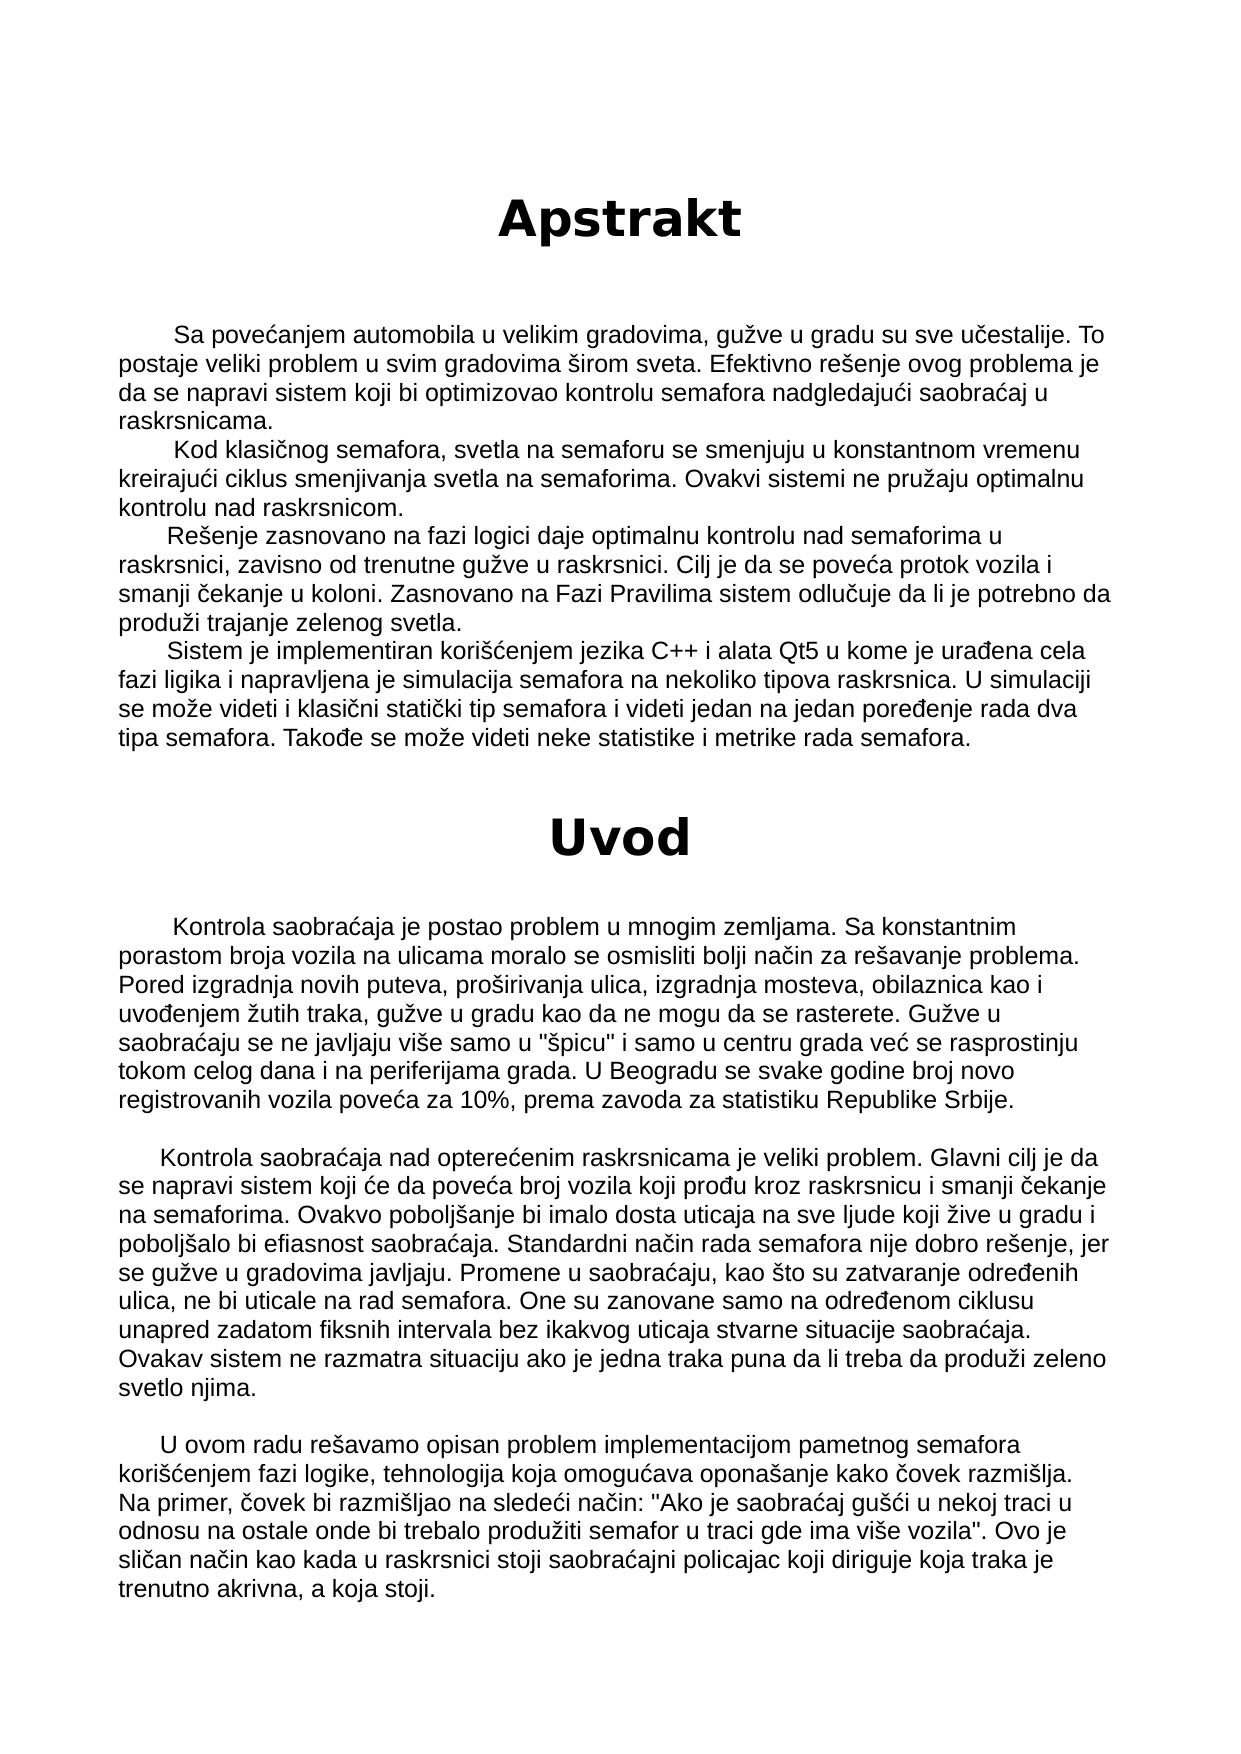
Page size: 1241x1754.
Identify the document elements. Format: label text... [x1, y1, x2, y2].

text Kontrola saobraćaja je postao problem u mnogim zemljama. Sa konstantnim porastom broja vozila na ulicama moralo se osmisliti bolji način za rešavanje problema. Pored izgradnja novih puteva, proširivanja ulica, izgradnja mosteva, obilaznica kao i uvođenjem žutih traka, gužve u gradu kao da ne mogu da se rasterete. Gužve u saobraćaju se ne javljaju više samo u "špicu" i samo u centru grada već se rasprostinju tokom celog dana i na periferijama grada. U Beogradu se svake godine broj novo registrovanih vozila poveća za 10%, prema zavoda za statistiku Republike Srbije. [118, 910, 1122, 1114]
text U ovom radu rešavamo opisan problem implementacijom pametnog semafora korišćenjem fazi logike, tehnologija koja omogućava oponašanje kako čovek razmišlja. [118, 1430, 1122, 1488]
text Apstrakt [118, 190, 1122, 248]
text Kod klasičnog semafora, svetla na semaforu se smenjuju u konstantnom vremenu kreirajući ciklus smenjivanja svetla na semaforima. Ovakvi sistemi ne pružaju optimalnu kontrolu nad raskrsnicom. [118, 435, 1122, 521]
text Rešenje zasnovano na fazi logici daje optimalnu kontrolu nad semaforima u raskrsnici, zavisno od trenutne gužve u raskrsnici. Cilj je da se poveća protok vozila i smanji čekanje u koloni. Zasnovano na Fazi Pravilima sistem odlučuje da li je potrebno da produži trajanje zelenog svetla. [118, 521, 1122, 636]
text Sa povećanjem automobila u velikim gradovima, gužve u gradu su sve učestalije. To postaje veliki problem u svim gradovima širom sveta. Efektivno rešenje ovog problema je da se napravi sistem koji bi optimizovao kontrolu semafora nadgledajući saobraćaj u raskrsnicama. [118, 320, 1122, 435]
text Kontrola saobraćaja nad opterećenim raskrsnicama je veliki problem. Glavni cilj je da se napravi sistem koji će da poveća broj vozila koji prođu kroz raskrsnicu i smanji čekanje na semaforima. Ovakvo poboljšanje bi imalo dosta uticaja na sve ljude koji žive u gradu i poboljšalo bi efiasnost saobraćaja. Standardni način rada semafora nije dobro rešenje, jer se gužve u gradovima javljaju. Promene u saobraćaju, kao što su zatvaranje određenih ulica, ne bi uticale na rad semafora. One su zanovane samo na određenom ciklusu unapred zadatom fiksnih intervala bez ikakvog uticaja stvarne situacije saobraćaja. Ovakav sistem ne razmatra situaciju ako je jedna traka puna da li treba da produži zeleno svetlo njima. [118, 1143, 1122, 1401]
text Uvod [118, 809, 1122, 867]
text Na primer, čovek bi razmišljao na sledeći način: "Ako je saobraćaj gušći u nekoj traci u odnosu na ostale onde bi trebalo produžiti semafor u traci gde ima više vozila". Ovo je sličan način kao kada u raskrsnici stoji saobraćajni policajac koji diriguje koja traka je trenutno akrivna, a koja stoji. [118, 1488, 1122, 1603]
text Sistem je implementiran korišćenjem jezika C++ i alata Qt5 u kome je urađena cela fazi ligika i napravljena je simulacija semafora na nekoliko tipova raskrsnica. U simulaciji se može videti i klasični statički tip semafora i videti jedan na jedan poređenje rada dva tipa semafora. Takođe se može videti neke statistike i metrike rada semafora. [118, 636, 1122, 751]
